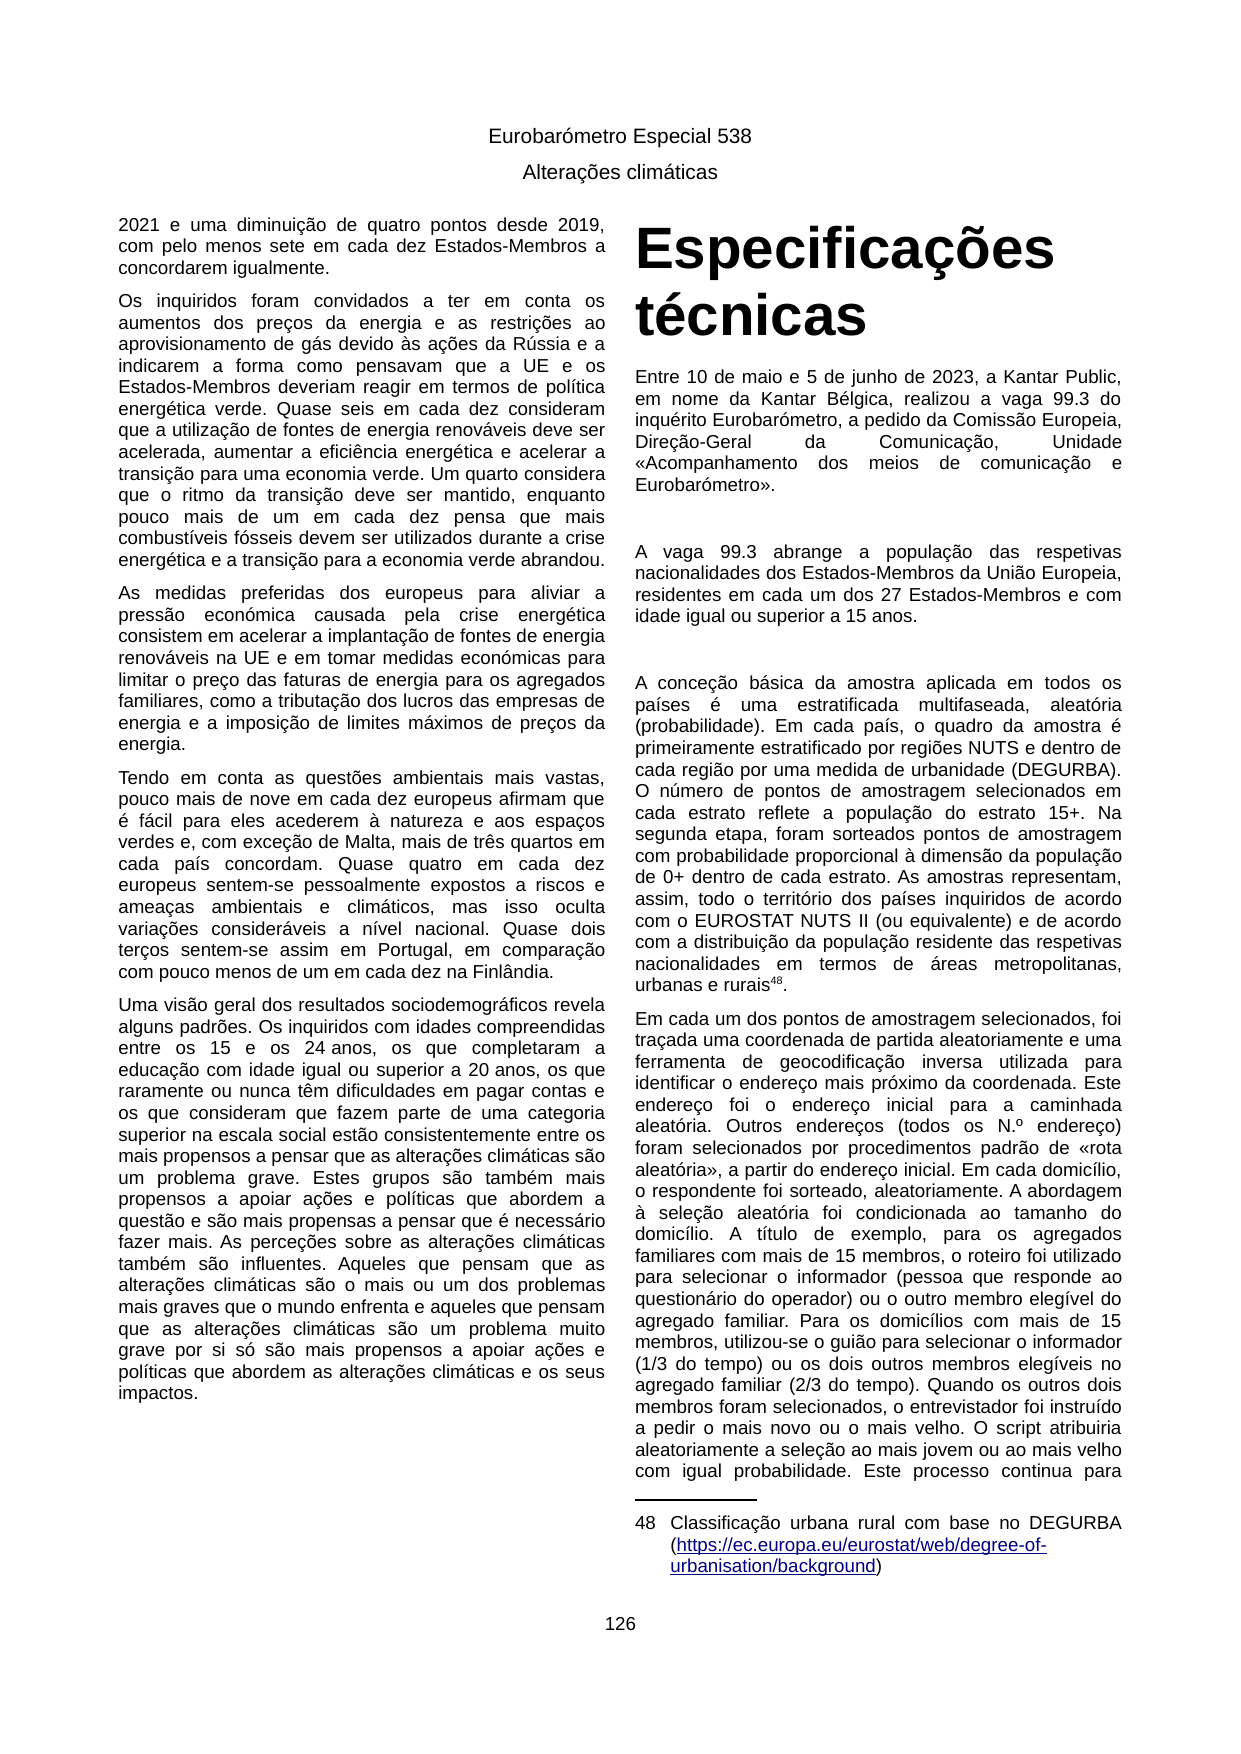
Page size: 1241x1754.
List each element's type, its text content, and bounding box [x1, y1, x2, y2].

text A conceção básica da amostra aplicada em todos os países é uma estratificada multifaseada, aleatória (probabilidade). Em cada país, o quadro da amostra é primeiramente estratificado por regiões NUTS e dentro de cada região por uma medida de urbanidade (DEGURBA). O número de pontos de amostragem selecionados em cada estrato reflete a população do estrato 15+. Na segunda etapa, foram sorteados pontos de amostragem com probabilidade proporcional à dimensão da população de 0+ dentro de cada estrato. As amostras representam, assim, todo o território dos países inquiridos de acordo com o EUROSTAT NUTS II (ou equivalente) e de acordo com a distribuição da população residente das respetivas nacionalidades em termos de áreas metropolitanas, urbanas e rurais. [635, 672, 1122, 996]
text Uma visão geral dos resultados sociodemográficos revela alguns padrões. Os inquiridos com idades compreendidas entre os 15 e os 24 anos, os que completaram a educação com idade igual ou superior a 20 anos, os que raramente ou nunca têm dificuldades em pagar contas e os que consideram que fazem parte de uma categoria superior na escala social estão consistentemente entre os mais propensos a pensar que as alterações climáticas são um problema grave. Estes grupos são também mais propensos a apoiar ações e políticas que abordem a questão e são mais propensas a pensar que é necessário fazer mais. As perceções sobre as alterações climáticas também são influentes. Aqueles que pensam que as alterações climáticas são o mais ou um dos problemas mais graves que o mundo enfrenta e aqueles que pensam que as alterações climáticas são um problema muito grave por si só são mais propensos a apoiar ações e políticas que abordem as alterações climáticas e os seus impactos. [118, 994, 605, 1404]
text Em cada um dos pontos de amostragem selecionados, foi traçada uma coordenada de partida aleatoriamente e uma ferramenta de geocodificação inversa utilizada para identificar o endereço mais próximo da coordenada. Este endereço foi o endereço inicial para a caminhada aleatória. Outros endereços (todos os N.º endereço) foram selecionados por procedimentos padrão de «rota aleatória», a partir do endereço inicial. Em cada domicílio, o respondente foi sorteado, aleatoriamente. A abordagem à seleção aleatória foi condicionada ao tamanho do domicílio. A título de exemplo, para os agregados familiares com mais de 15 membros, o roteiro foi utilizado para selecionar o informador (pessoa que responde ao questionário do operador) ou o outro membro elegível do agregado familiar. Para os domicílios com mais de 15 membros, utilizou-se o guião para selecionar o informador (1/3 do tempo) ou os dois outros membros elegíveis no agregado familiar (2/3 do tempo). Quando os outros dois membros foram selecionados, o entrevistador foi instruído a pedir o mais novo ou o mais velho. O script atribuiria aleatoriamente a seleção ao mais jovem ou ao mais velho com igual probabilidade. Este processo continua para [635, 1007, 1122, 1482]
text Tendo em conta as questões ambientais mais vastas, pouco mais de nove em cada dez europeus afirmam que é fácil para eles acederem à natureza e aos espaços verdes e, com exceção de Malta, mais de três quartos em cada país concordam. Quase quatro em cada dez europeus sentem-se pessoalmente expostos a riscos e ameaças ambientais e climáticos, mas isso oculta variações consideráveis a nível nacional. Quase dois terços sentem-se assim em Portugal, em comparação com pouco menos de um em cada dez na Finlândia. [118, 766, 605, 982]
text Os inquiridos foram convidados a ter em conta os aumentos dos preços da energia e as restrições ao aprovisionamento de gás devido às ações da Rússia e a indicarem a forma como pensavam que a UE e os Estados-Membros deveriam reagir em termos de política energética verde. Quase seis em cada dez consideram que a utilização de fontes de energia renováveis deve ser acelerada, aumentar a eficiência energética e acelerar a transição para uma economia verde. Um quarto considera que o ritmo da transição deve ser mantido, enquanto pouco mais de um em cada dez pensa que mais combustíveis fósseis devem ser utilizados durante a crise energética e a transição para a economia verde abrandou. [118, 290, 605, 570]
text Classificação urbana rural com base no DEGURBA (https://ec.europa.eu/eurostat/web/degree-of-urbanisation/background) [635, 1512, 1122, 1577]
subtitle Especificações técnicas [635, 213, 1122, 347]
text Entre 10 de maio e 5 de junho de 2023, a Kantar Public, em nome da Kantar Bélgica, realizou a vaga 99.3 do inquérito Eurobarómetro, a pedido da Comissão Europeia, Direção-Geral da Comunicação, Unidade «Acompanhamento dos meios de comunicação e Eurobarómetro». [635, 366, 1122, 495]
text 2021 e uma diminuição de quatro pontos desde 2019, com pelo menos sete em cada dez Estados-Membros a concordarem igualmente. [118, 213, 605, 278]
text As medidas preferidas dos europeus para aliviar a pressão económica causada pela crise energética consistem em acelerar a implantação de fontes de energia renováveis na UE e em tomar medidas económicas para limitar o preço das faturas de energia para os agregados familiares, como a tributação dos lucros das empresas de energia e a imposição de limites máximos de preços da energia. [118, 582, 605, 754]
text A vaga 99.3 abrange a população das respetivas nacionalidades dos Estados-Membros da União Europeia, residentes em cada um dos 27 Estados-Membros e com idade igual ou superior a 15 anos. [635, 541, 1122, 627]
